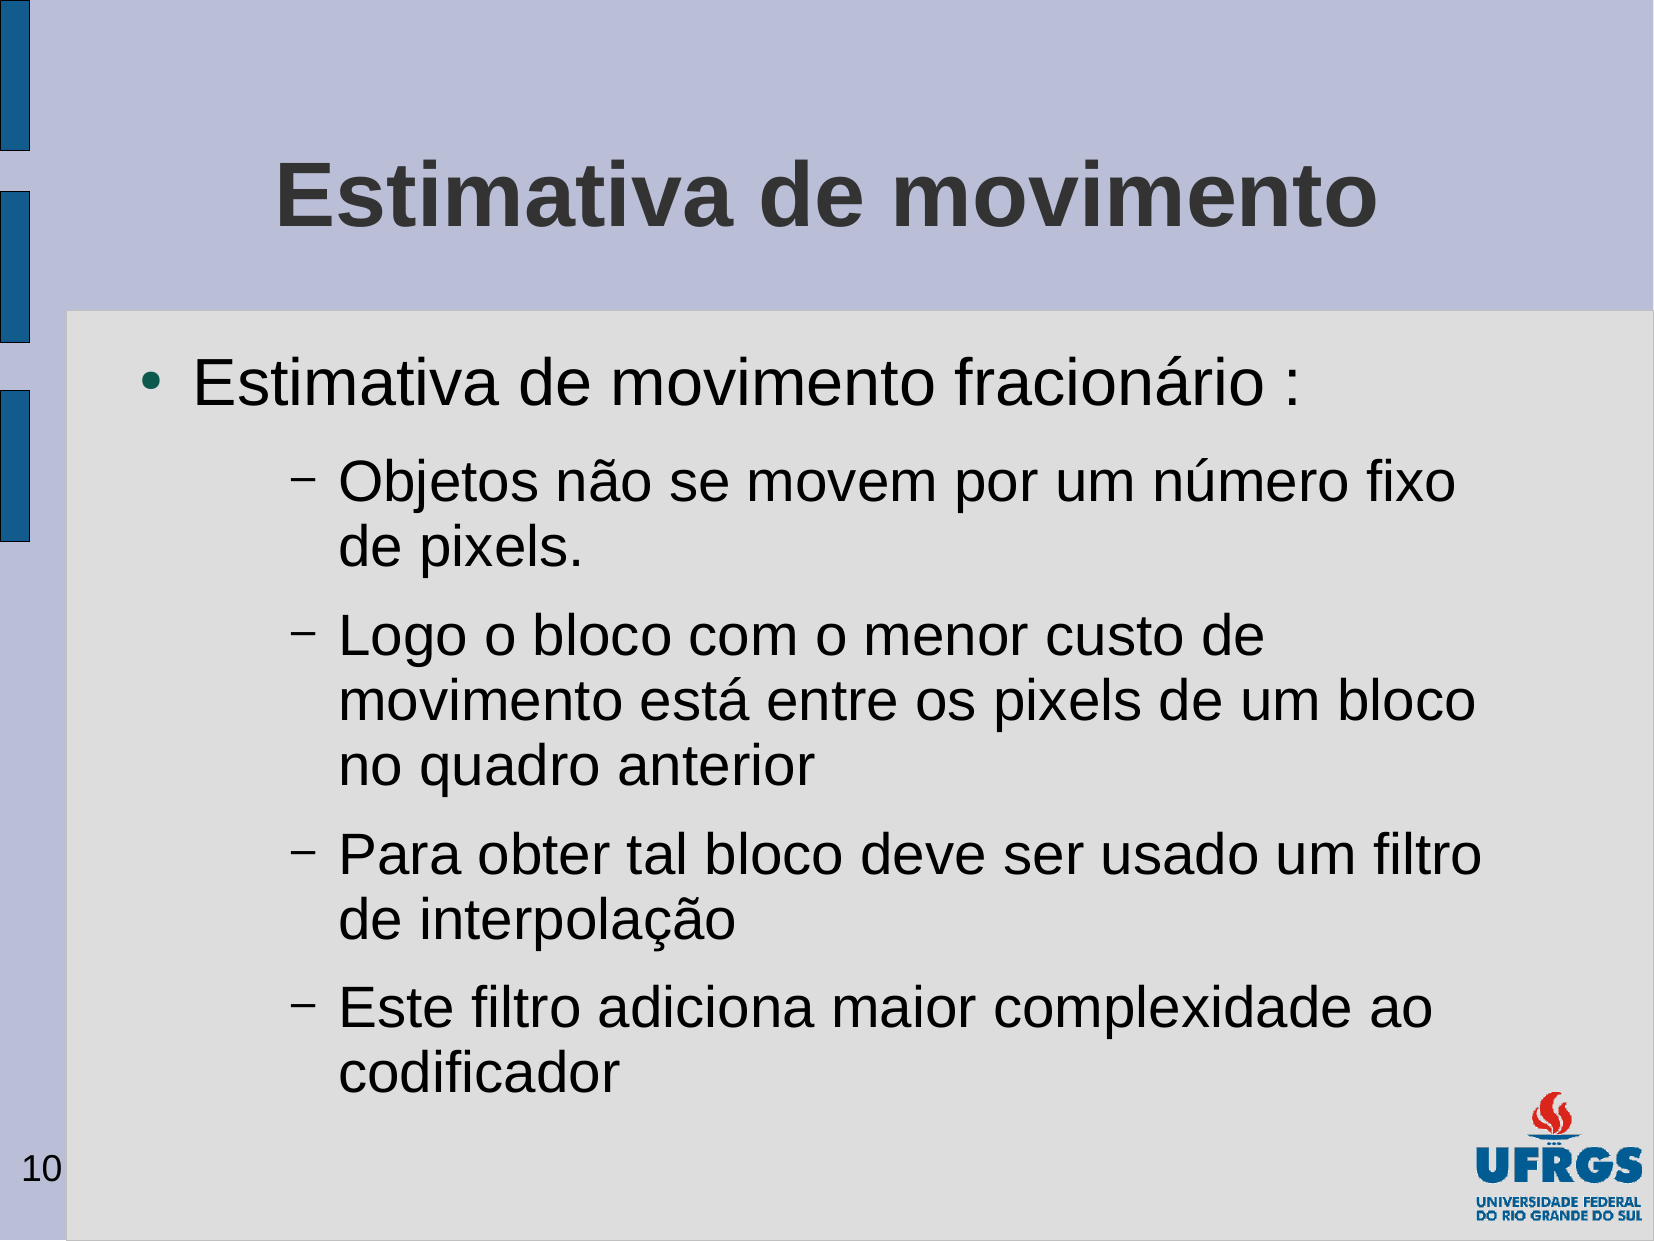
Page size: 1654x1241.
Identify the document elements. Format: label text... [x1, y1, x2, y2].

title Estimativa de movimento [121, 91, 1534, 299]
list Estimativa de movimento fracionário : Objetos não se movem por um número fixo de pixels. Logo o bloco com o menor custo de movimento está entre os pixels de um bloco no quadro anterior Para obter tal bloco deve ser usado um filtro de interpolação Este filtro adiciona maior complexidade ao codificador [121, 344, 1534, 1106]
picture [1476, 1092, 1642, 1221]
